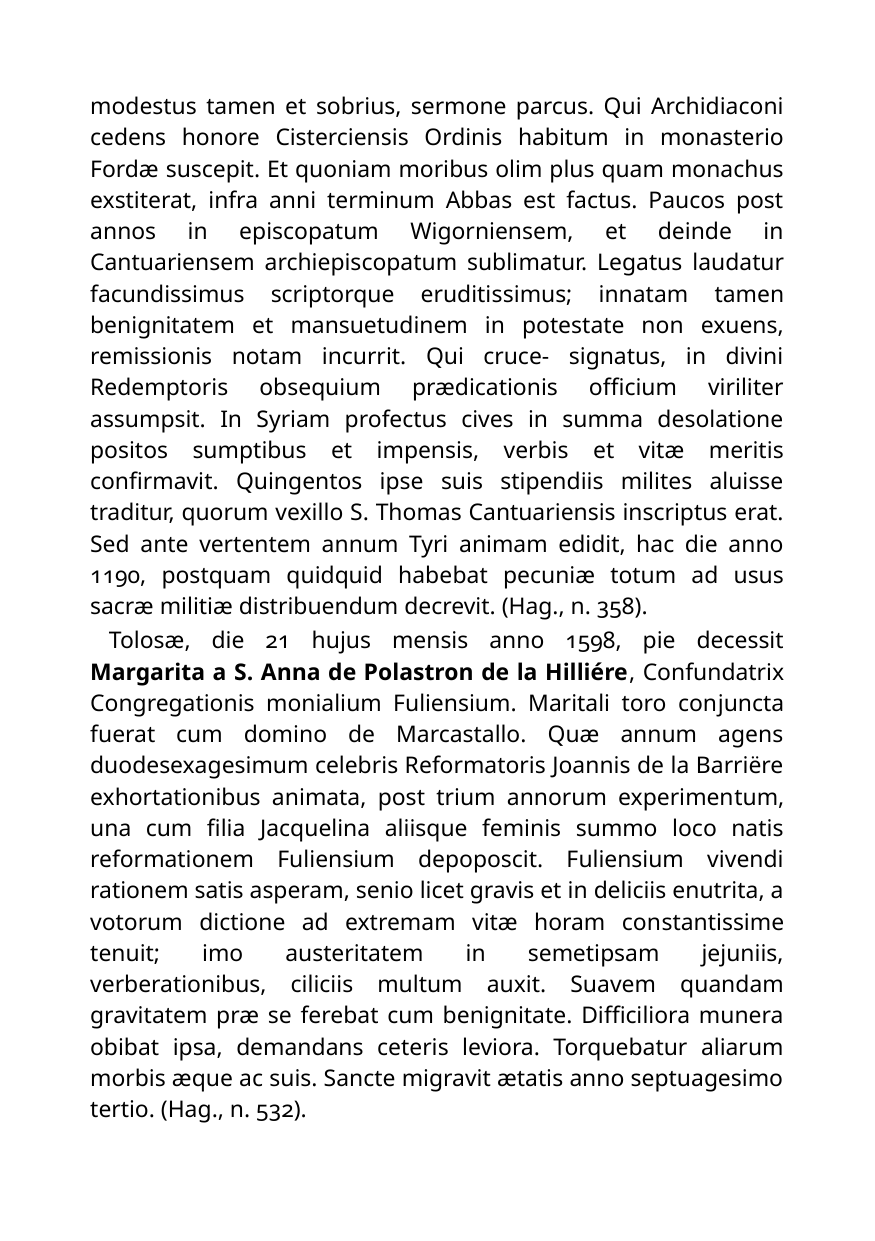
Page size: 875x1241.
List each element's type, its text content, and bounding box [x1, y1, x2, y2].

text Tolosæ, die 21 hujus mensis anno 1598, pie decessit Margarita a S. Anna de Polastron de la Hilliére, Confundatrix Congregationis monialium Fuliensium. Maritali toro con­juncta fuerat cum domino de Marcastallo. Quæ annum agens duodesexagesimum celebris Reformatoris Joannis de la Barriëre exhortationibus animata, post trium annorum experimen­tum, una cum filia Jacquelina aliisque feminis summo loco natis reformationem Fuliensium depoposcit. Fuliensium vivendi rationem satis asperam, senio licet gravis et in deliciis enutrita, a votorum dictione ad extremam vitæ horam con­stantissime tenuit; imo austeritatem in semetipsam jejuniis, verberationibus, ciliciis multum auxit. Suavem quandam gravitatem præ se ferebat cum benignitate. Difficiliora munera obibat ipsa, demandans ceteris leviora. Torquebatur aliarum morbis æque ac suis. Sancte migravit ætatis anno septuagesimo tertio. (Hag., n. 532). [90, 624, 784, 1124]
text modestus tamen et sobrius, sermone parcus. Qui Archidiaconi cedens honore Cisterciensis Ordinis habitum in monasterio Fordæ suscepit. Et quoniam moribus olim plus quam monachus exstiterat, infra anni terminum Abbas est factus. Paucos post annos in episcopatum Wigorniensem, et deinde in Cantuariensem archiepiscopatum subli­matur. Legatus laudatur facundissimus scriptorque eruditis­simus; innatam tamen benignitatem et mansuetudinem in potestate non exuens, remissionis notam incurrit. Qui cruce- signatus, in divini Redemptoris obsequium prædicationis officium viriliter assumpsit. In Syriam profectus cives in summa desolatione positos sumptibus et impensis, verbis et vitæ meritis confirmavit. Quingentos ipse suis stipendiis milites aluisse traditur, quorum vexillo S. Thomas Cantuariensis inscriptus erat. Sed ante vertentem annum Tyri animam edidit, hac die anno 1190, postquam quidquid habe­bat pecuniæ totum ad usus sacræ militiæ distribuendum decrevit. (Hag., n. 358). [90, 90, 784, 621]
